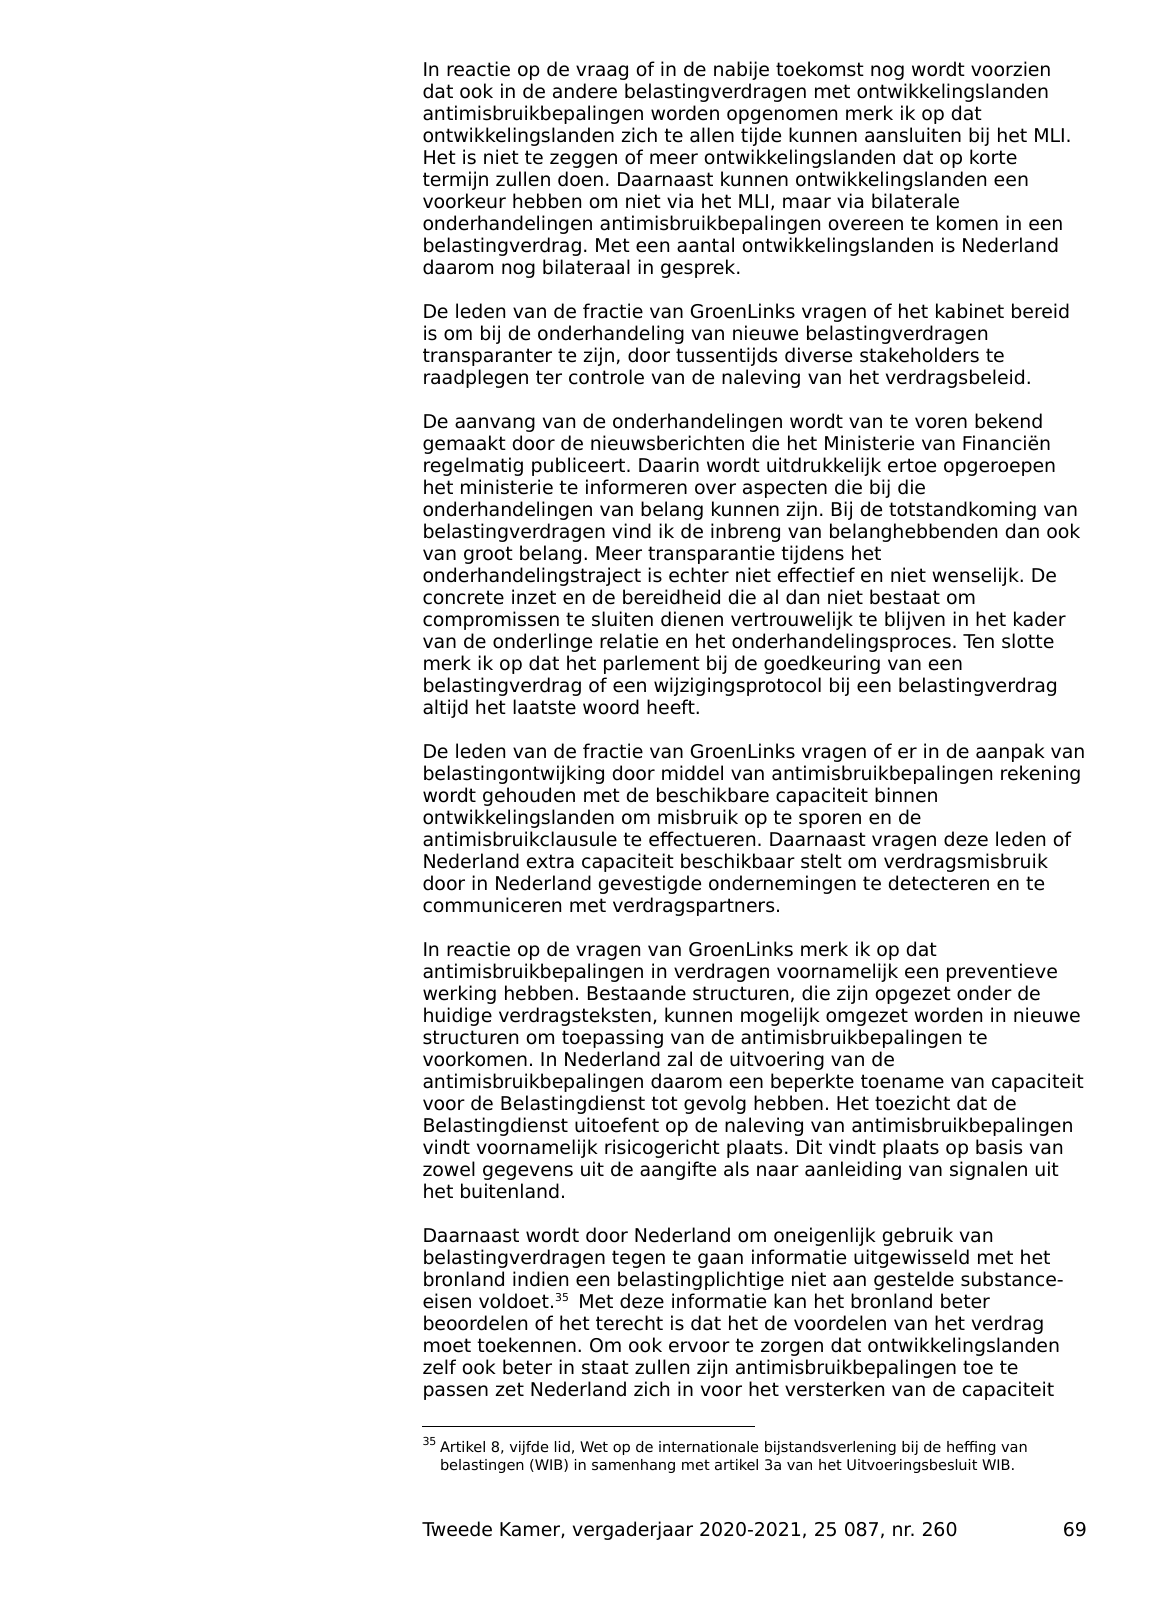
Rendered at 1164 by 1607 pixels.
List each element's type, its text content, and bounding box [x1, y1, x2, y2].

text De leden van de fractie van GroenLinks vragen of er in de aanpak van belastingontwijking door middel van antimisbruikbepalingen rekening wordt gehouden met de beschikbare capaciteit binnen ontwikkelingslanden om misbruik op te sporen en de antimisbruikclausule te effectueren. Daarnaast vragen deze leden of Nederland extra capaciteit beschikbaar stelt om verdragsmisbruik door in Nederland gevestigde ondernemingen te detecteren en te communiceren met verdragspartners. [422, 741, 1087, 917]
text In reactie op de vragen van GroenLinks merk ik op dat antimisbruikbepalingen in verdragen voornamelijk een preventieve werking hebben. Bestaande structuren, die zijn opgezet onder de huidige verdragsteksten, kunnen mogelijk omgezet worden in nieuwe structuren om toepassing van de antimisbruikbepalingen te voorkomen. In Nederland zal de uitvoering van de antimisbruikbepalingen daarom een beperkte toename van capaciteit voor de Belastingdienst tot gevolg hebben. Het toezicht dat de Belastingdienst uitoefent op de naleving van antimisbruikbepalingen vindt voornamelijk risicogericht plaats. Dit vindt plaats op basis van zowel gegevens uit de aangifte als naar aanleiding van signalen uit het buitenland. [422, 939, 1087, 1203]
text De leden van de fractie van GroenLinks vragen of het kabinet bereid is om bij de onderhandeling van nieuwe belastingverdragen transparanter te zijn, door tussentijds diverse stakeholders te raadplegen ter controle van de naleving van het verdragsbeleid. [422, 301, 1087, 389]
text In reactie op de vraag of in de nabije toekomst nog wordt voorzien dat ook in de andere belastingverdragen met ontwikkelingslanden antimisbruikbepalingen worden opgenomen merk ik op dat ontwikkelingslanden zich te allen tijde kunnen aansluiten bij het MLI. Het is niet te zeggen of meer ontwikkelingslanden dat op korte termijn zullen doen. Daarnaast kunnen ontwikkelingslanden een voorkeur hebben om niet via het MLI, maar via bilaterale onderhandelingen antimisbruikbepalingen overeen te komen in een belastingverdrag. Met een aantal ontwikkelingslanden is Nederland daarom nog bilateraal in gesprek. [422, 59, 1087, 279]
text De aanvang van de onderhandelingen wordt van te voren bekend gemaakt door de nieuwsberichten die het Ministerie van Financiën regelmatig publiceert. Daarin wordt uitdrukkelijk ertoe opgeroepen het ministerie te informeren over aspecten die bij die onderhandelingen van belang kunnen zijn. Bij de totstandkoming van belastingverdragen vind ik de inbreng van belanghebbenden dan ook van groot belang. Meer transparantie tijdens het onderhandelingstraject is echter niet effectief en niet wenselijk. De concrete inzet en de bereidheid die al dan niet bestaat om compromissen te sluiten dienen vertrouwelijk te blijven in het kader van de onderlinge relatie en het onderhandelingsproces. Ten slotte merk ik op dat het parlement bij de goedkeuring van een belastingverdrag of een wijzigingsprotocol bij een belastingverdrag altijd het laatste woord heeft. [422, 411, 1087, 719]
text Artikel 8, vijfde lid, Wet op de internationale bijstandsverlening bij de heffing van belastingen (WIB) in samenhang met artikel 3a van het Uitvoeringsbesluit WIB. [422, 1435, 1087, 1474]
text Daarnaast wordt door Nederland om oneigenlijk gebruik van belastingverdragen tegen te gaan informatie uitgewisseld met het bronland indien een belastingplichtige niet aan gestelde substance-eisen voldoet. Met deze informatie kan het bronland beter beoordelen of het terecht is dat het de voordelen van het verdrag moet toekennen. Om ook ervoor te zorgen dat ontwikkelingslanden zelf ook beter in staat zullen zijn antimisbruikbepalingen toe te passen zet Nederland zich in voor het versterken van de capaciteit [422, 1225, 1087, 1401]
